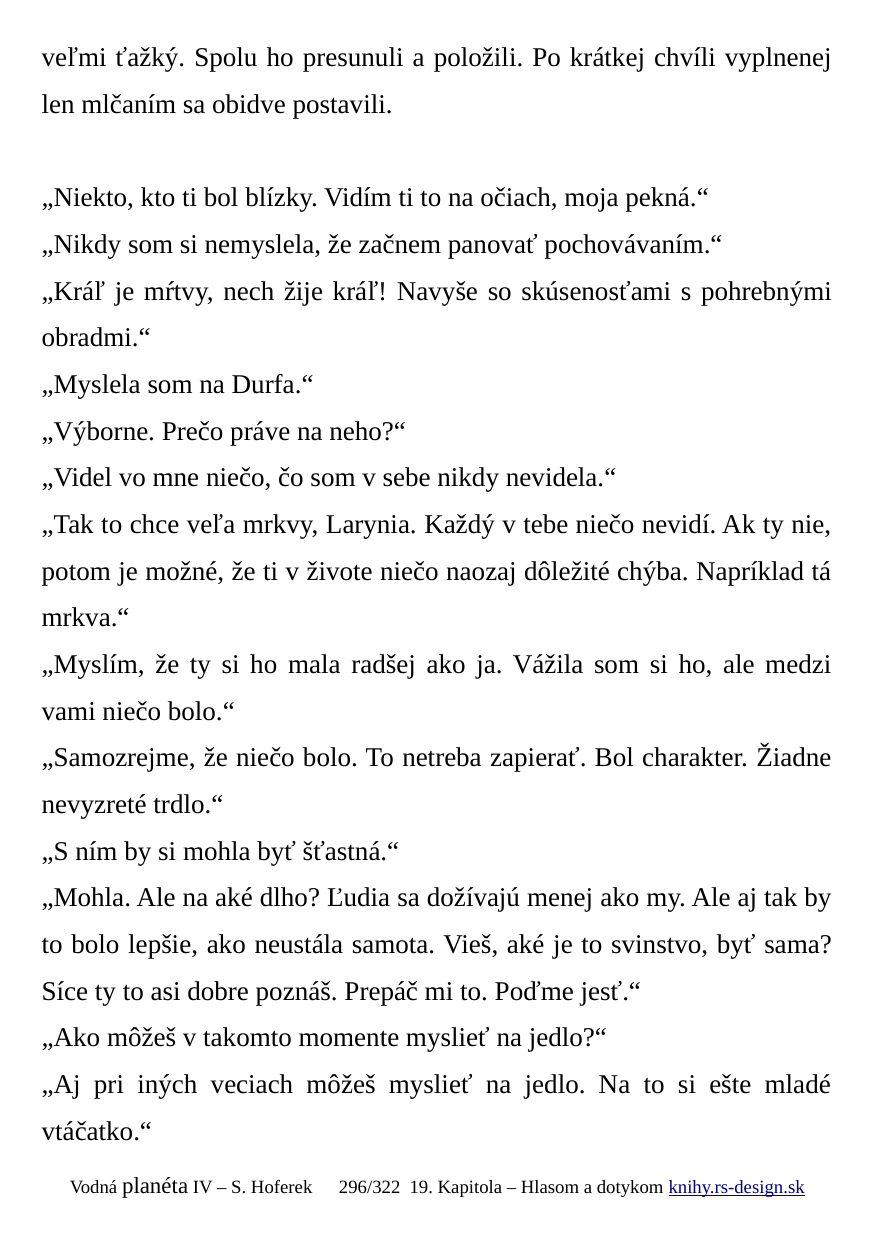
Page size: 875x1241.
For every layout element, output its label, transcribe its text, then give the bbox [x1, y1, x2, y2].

text „Aj pri iných veciach môžeš myslieť na jedlo. Na to si ešte mladé vtáčatko.“ [41, 1068, 833, 1146]
text „Samozrejme, že niečo bolo. To netreba zapierať. Bol charakter. Žiadne nevyzreté trdlo.“ [41, 741, 833, 819]
text „Tak to chce veľa mrkvy, Larynia. Každý v tebe niečo nevidí. Ak ty nie, potom je možné, že ti v živote niečo naozaj dôležité chýba. Napríklad tá mrkva.“ [41, 508, 833, 632]
text „Nikdy som si nemyslela, že začnem panovať pochovávaním.“ [41, 228, 833, 259]
text „Niekto, kto ti bol blízky. Vidím ti to na očiach, moja pekná.“ [41, 181, 833, 212]
text „Kráľ je mŕtvy, nech žije kráľ! Navyše so skúsenosťami s pohrebnými obradmi.“ [41, 275, 833, 352]
text „Myslím, že ty si ho mala radšej ako ja. Vážila som si ho, ale medzi vami niečo bolo.“ [41, 648, 833, 726]
text „Výborne. Prečo práve na neho?“ [41, 415, 833, 446]
text „Mohla. Ale na aké dlho? Ľudia sa dožívajú menej ako my. Ale aj tak by to bolo lepšie, ako neustála samota. Vieš, aké je to svinstvo, byť sama? Síce ty to asi dobre poznáš. Prepáč mi to. Poďme jesť.“ [41, 881, 833, 1006]
text „S ním by si mohla byť šťastná.“ [41, 835, 833, 866]
text veľmi ťažký. Spolu ho presunuli a položili. Po krátkej chvíli vyplnenej len mlčaním sa obidve postavili. [41, 41, 833, 119]
text „Videl vo mne niečo, čo som v sebe nikdy nevidela.“ [41, 461, 833, 492]
text „Ako môžeš v takomto momente myslieť na jedlo?“ [41, 1021, 833, 1052]
text „Myslela som na Durfa.“ [41, 368, 833, 399]
